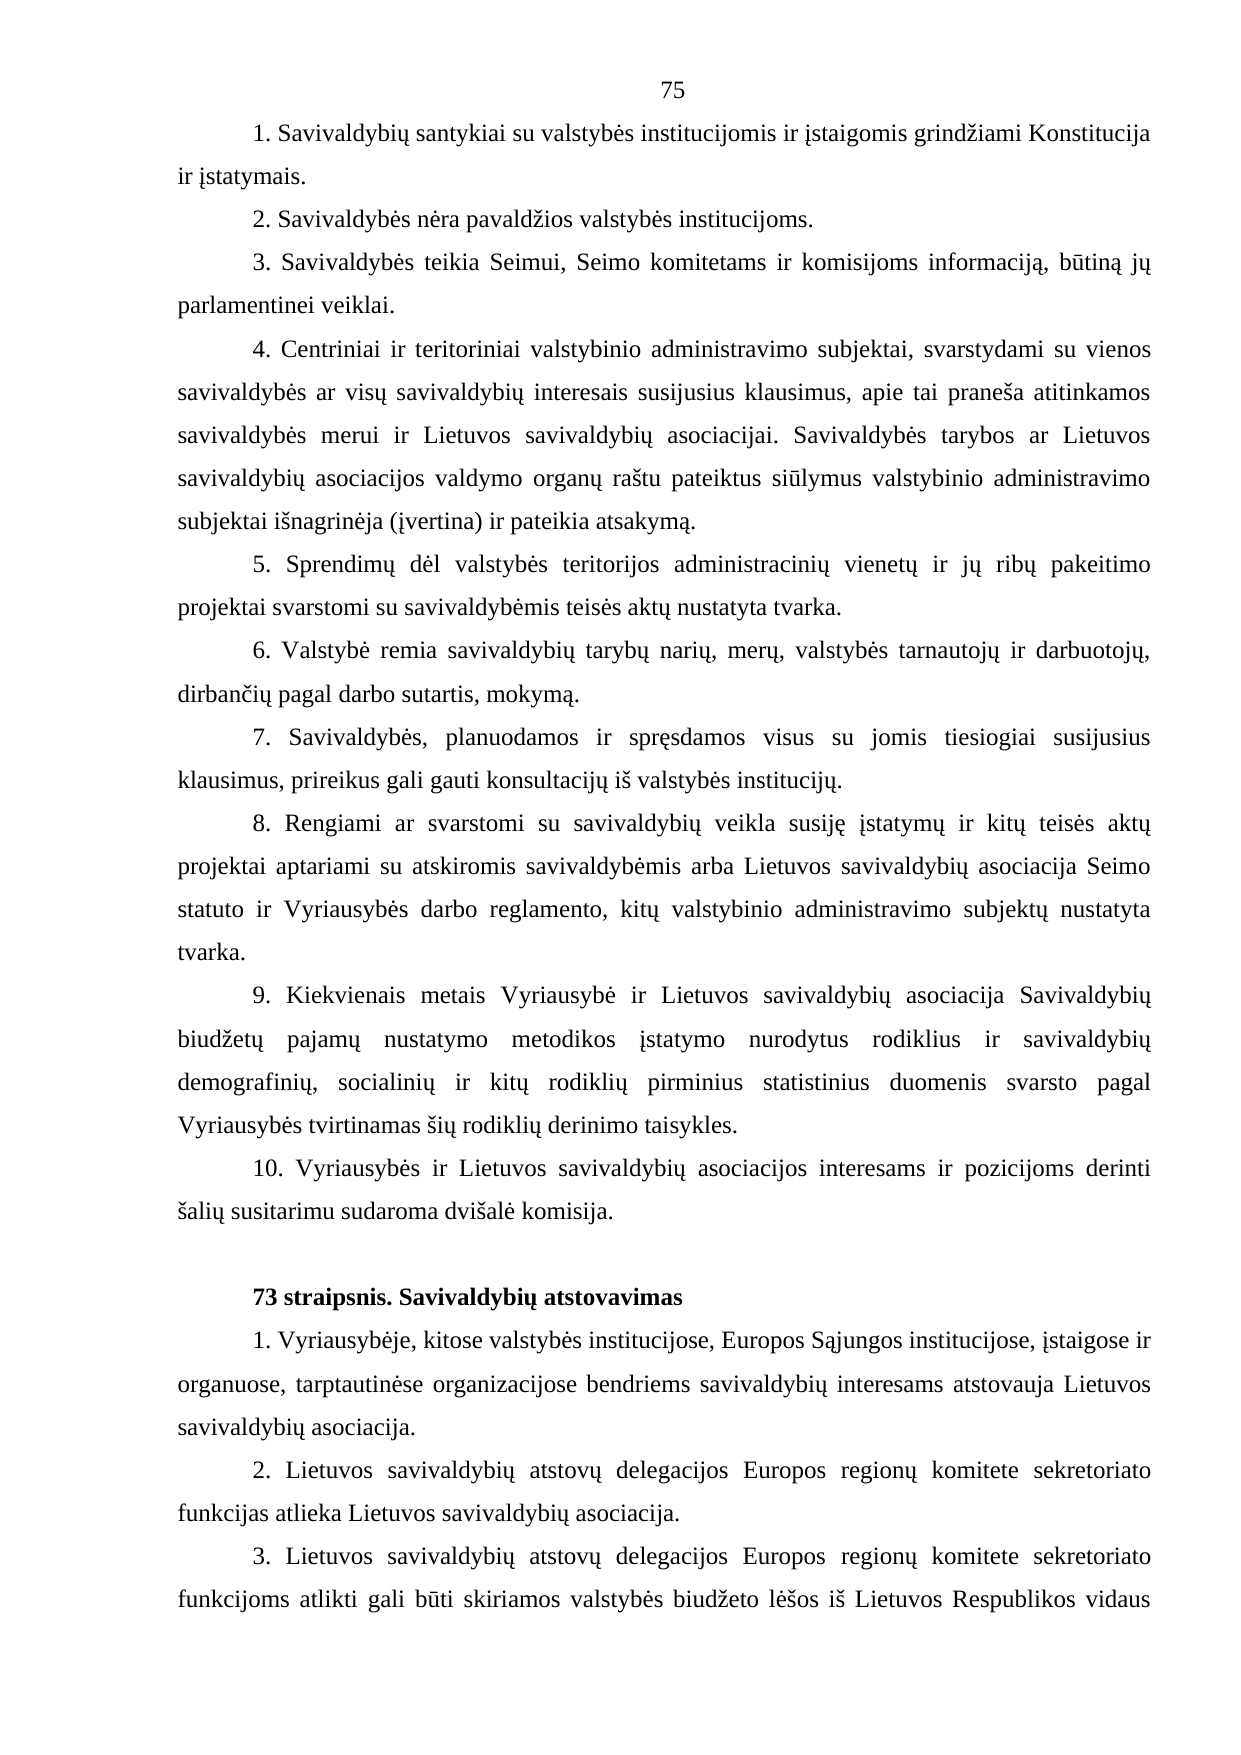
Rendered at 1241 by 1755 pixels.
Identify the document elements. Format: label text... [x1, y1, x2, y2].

text 7. Savivaldybės, planuodamos ir spręsdamos visus su jomis tiesiogiai susijusius klausimus, prireikus gali gauti konsultacijų iš valstybės institucijų. [177, 722, 1152, 794]
text 3. Savivaldybės teikia Seimui, Seimo komitetams ir komisijoms informaciją, būtiną jų parlamentinei veiklai. [177, 247, 1152, 319]
text 10. Vyriausybės ir Lietuvos savivaldybių asociacijos interesams ir pozicijoms derinti šalių susitarimu sudaroma dvišalė komisija. [177, 1153, 1152, 1225]
text 73 straipsnis. Savivaldybių atstovavimas [177, 1282, 1152, 1311]
text 3. Lietuvos savivaldybių atstovų delegacijos Europos regionų komitete sekretoriato funkcijoms atlikti gali būti skiriamos valstybės biudžeto lėšos iš Lietuvos Respublikos vidaus [177, 1541, 1152, 1613]
text 2. Savivaldybės nėra pavaldžios valstybės institucijoms. [177, 204, 1152, 233]
text 2. Lietuvos savivaldybių atstovų delegacijos Europos regionų komitete sekretoriato funkcijas atlieka Lietuvos savivaldybių asociacija. [177, 1455, 1152, 1527]
text 1. Savivaldybių santykiai su valstybės institucijomis ir įstaigomis grindžiami Konstitucija ir įstatymais. [177, 118, 1152, 190]
text 8. Rengiami ar svarstomi su savivaldybių veikla susiję įstatymų ir kitų teisės aktų projektai aptariami su atskiromis savivaldybėmis arba Lietuvos savivaldybių asociacija Seimo statuto ir Vyriausybės darbo reglamento, kitų valstybinio administravimo subjektų nustatyta tvarka. [177, 808, 1152, 966]
text 9. Kiekvienais metais Vyriausybė ir Lietuvos savivaldybių asociacija Savivaldybių biudžetų pajamų nustatymo metodikos įstatymo nurodytus rodiklius ir savivaldybių demografinių, socialinių ir kitų rodiklių pirminius statistinius duomenis svarsto pagal Vyriausybės tvirtinamas šių rodiklių derinimo taisykles. [177, 981, 1152, 1139]
text 1. Vyriausybėje, kitose valstybės institucijose, Europos Sąjungos institucijose, įstaigose ir organuose, tarptautinėse organizacijose bendriems savivaldybių interesams atstovauja Lietuvos savivaldybių asociacija. [177, 1326, 1152, 1441]
text 5. Sprendimų dėl valstybės teritorijos administracinių vienetų ir jų ribų pakeitimo projektai svarstomi su savivaldybėmis teisės aktų nustatyta tvarka. [177, 549, 1152, 621]
text 6. Valstybė remia savivaldybių tarybų narių, merų, valstybės tarnautojų ir darbuotojų, dirbančių pagal darbo sutartis, mokymą. [177, 636, 1152, 707]
text 4. Centriniai ir teritoriniai valstybinio administravimo subjektai, svarstydami su vienos savivaldybės ar visų savivaldybių interesais susijusius klausimus, apie tai praneša atitinkamos savivaldybės merui ir Lietuvos savivaldybių asociacijai. Savivaldybės tarybos ar Lietuvos savivaldybių asociacijos valdymo organų raštu pateiktus siūlymus valstybinio administravimo subjektai išnagrinėja (įvertina) ir pateikia atsakymą. [177, 334, 1152, 535]
